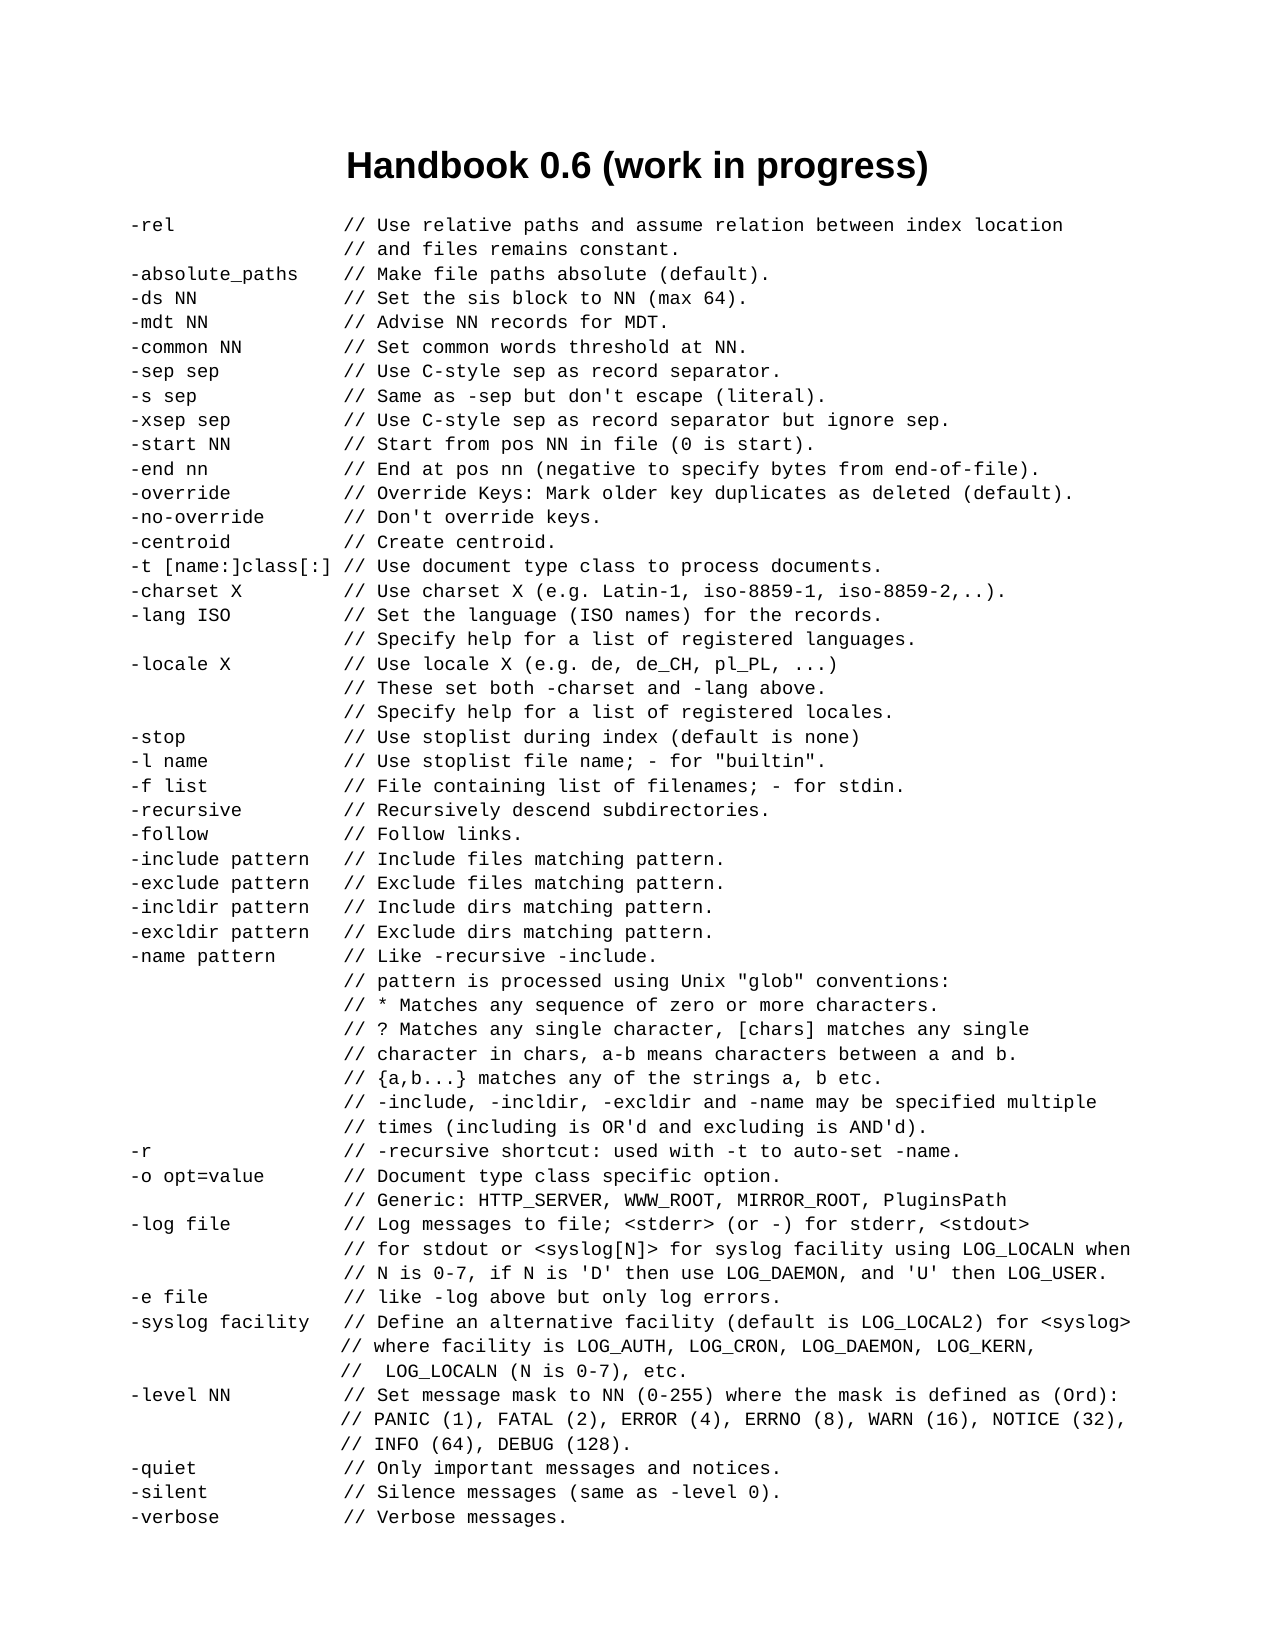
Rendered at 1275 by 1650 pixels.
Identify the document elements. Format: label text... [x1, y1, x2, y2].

text -override // Override Keys: Mark older key duplicates as deleted (default). [118, 484, 1157, 505]
text -e file // like -log above but only log errors. [118, 1288, 1157, 1309]
text -no-override // Don't override keys. [118, 508, 1157, 529]
text -verbose // Verbose messages. [118, 1508, 1157, 1529]
text -rel // Use relative paths and assume relation between index location [118, 216, 1157, 237]
text -follow // Follow links. [118, 825, 1157, 846]
text -include pattern // Include files matching pattern. [118, 849, 1157, 871]
text -sep sep // Use C-style sep as record separator. [118, 362, 1157, 383]
text -log file // Log messages to file; <stderr> (or -) for stderr, <stdout> [118, 1215, 1157, 1236]
text -ds NN // Set the sis block to NN (max 64). [118, 289, 1157, 310]
text -stop // Use stoplist during index (default is none) [118, 728, 1157, 749]
text -s sep // Same as -sep but don't escape (literal). [118, 386, 1157, 408]
text // Generic: HTTP_SERVER, WWW_ROOT, MIRROR_ROOT, PluginsPath [118, 1191, 1157, 1212]
text -centroid // Create centroid. [118, 533, 1157, 554]
text // N is 0-7, if N is 'D' then use LOG_DAEMON, and 'U' then LOG_USER. [118, 1264, 1157, 1285]
text // times (including is OR'd and excluding is AND'd). [118, 1118, 1157, 1139]
text -recursive // Recursively descend subdirectories. [118, 801, 1157, 822]
text // pattern is processed using Unix "glob" conventions: [118, 971, 1157, 993]
text -o opt=value // Document type class specific option. [118, 1166, 1157, 1188]
text // character in chars, a-b means characters between a and b. [118, 1044, 1157, 1066]
text -syslog facility // Define an alternative facility (default is LOG_LOCAL2) for <syslog> // where facility is LOG_AUTH, LOG_CRON, LOG_DAEMON, LOG_KERN, [118, 1313, 1157, 1358]
text // INFO (64), DEBUG (128). [118, 1434, 1157, 1456]
text // {a,b...} matches any of the strings a, b etc. [118, 1069, 1157, 1090]
text -common NN // Set common words threshold at NN. [118, 338, 1157, 359]
text -exclude pattern // Exclude files matching pattern. [118, 874, 1157, 895]
text // -include, -incldir, -excldir and -name may be specified multiple [118, 1093, 1157, 1114]
text -excldir pattern // Exclude dirs matching pattern. [118, 923, 1157, 944]
text -locale X // Use locale X (e.g. de, de_CH, pl_PL, ...) [118, 654, 1157, 676]
text -absolute_paths // Make file paths absolute (default). [118, 264, 1157, 286]
text -silent // Silence messages (same as -level 0). [118, 1483, 1157, 1504]
text -mdt NN // Advise NN records for MDT. [118, 313, 1157, 334]
text -f list // File containing list of filenames; - for stdin. [118, 776, 1157, 798]
text // and files remains constant. [118, 240, 1157, 261]
text -quiet // Only important messages and notices. [118, 1459, 1157, 1480]
text -charset X // Use charset X (e.g. Latin-1, iso-8859-1, iso-8859-2,..). [118, 581, 1157, 603]
text -name pattern // Like -recursive -include. [118, 947, 1157, 968]
text // LOG_LOCALN (N is 0-7), etc. [118, 1361, 1157, 1383]
text -incldir pattern // Include dirs matching pattern. [118, 898, 1157, 919]
text // for stdout or <syslog[N]> for syslog facility using LOG_LOCALN when [118, 1239, 1157, 1261]
text // Specify help for a list of registered locales. [118, 703, 1157, 724]
text -start NN // Start from pos NN in file (0 is start). [118, 435, 1157, 456]
text // Specify help for a list of registered languages. [118, 630, 1157, 651]
text -r // -recursive shortcut: used with -t to auto-set -name. [118, 1142, 1157, 1163]
text -t [name:]class[:] // Use document type class to process documents. [118, 557, 1157, 578]
text -lang ISO // Set the language (ISO names) for the records. [118, 606, 1157, 627]
text -l name // Use stoplist file name; - for "builtin". [118, 752, 1157, 773]
text // * Matches any sequence of zero or more characters. [118, 996, 1157, 1017]
text -end nn // End at pos nn (negative to specify bytes from end-of-file). [118, 459, 1157, 481]
text -level NN // Set message mask to NN (0-255) where the mask is defined as (Ord): [118, 1386, 1157, 1407]
text // ? Matches any single character, [chars] matches any single [118, 1020, 1157, 1041]
text -xsep sep // Use C-style sep as record separator but ignore sep. [118, 411, 1157, 432]
text // PANIC (1), FATAL (2), ERROR (4), ERRNO (8), WARN (16), NOTICE (32), [118, 1410, 1157, 1431]
text // These set both -charset and -lang above. [118, 679, 1157, 700]
